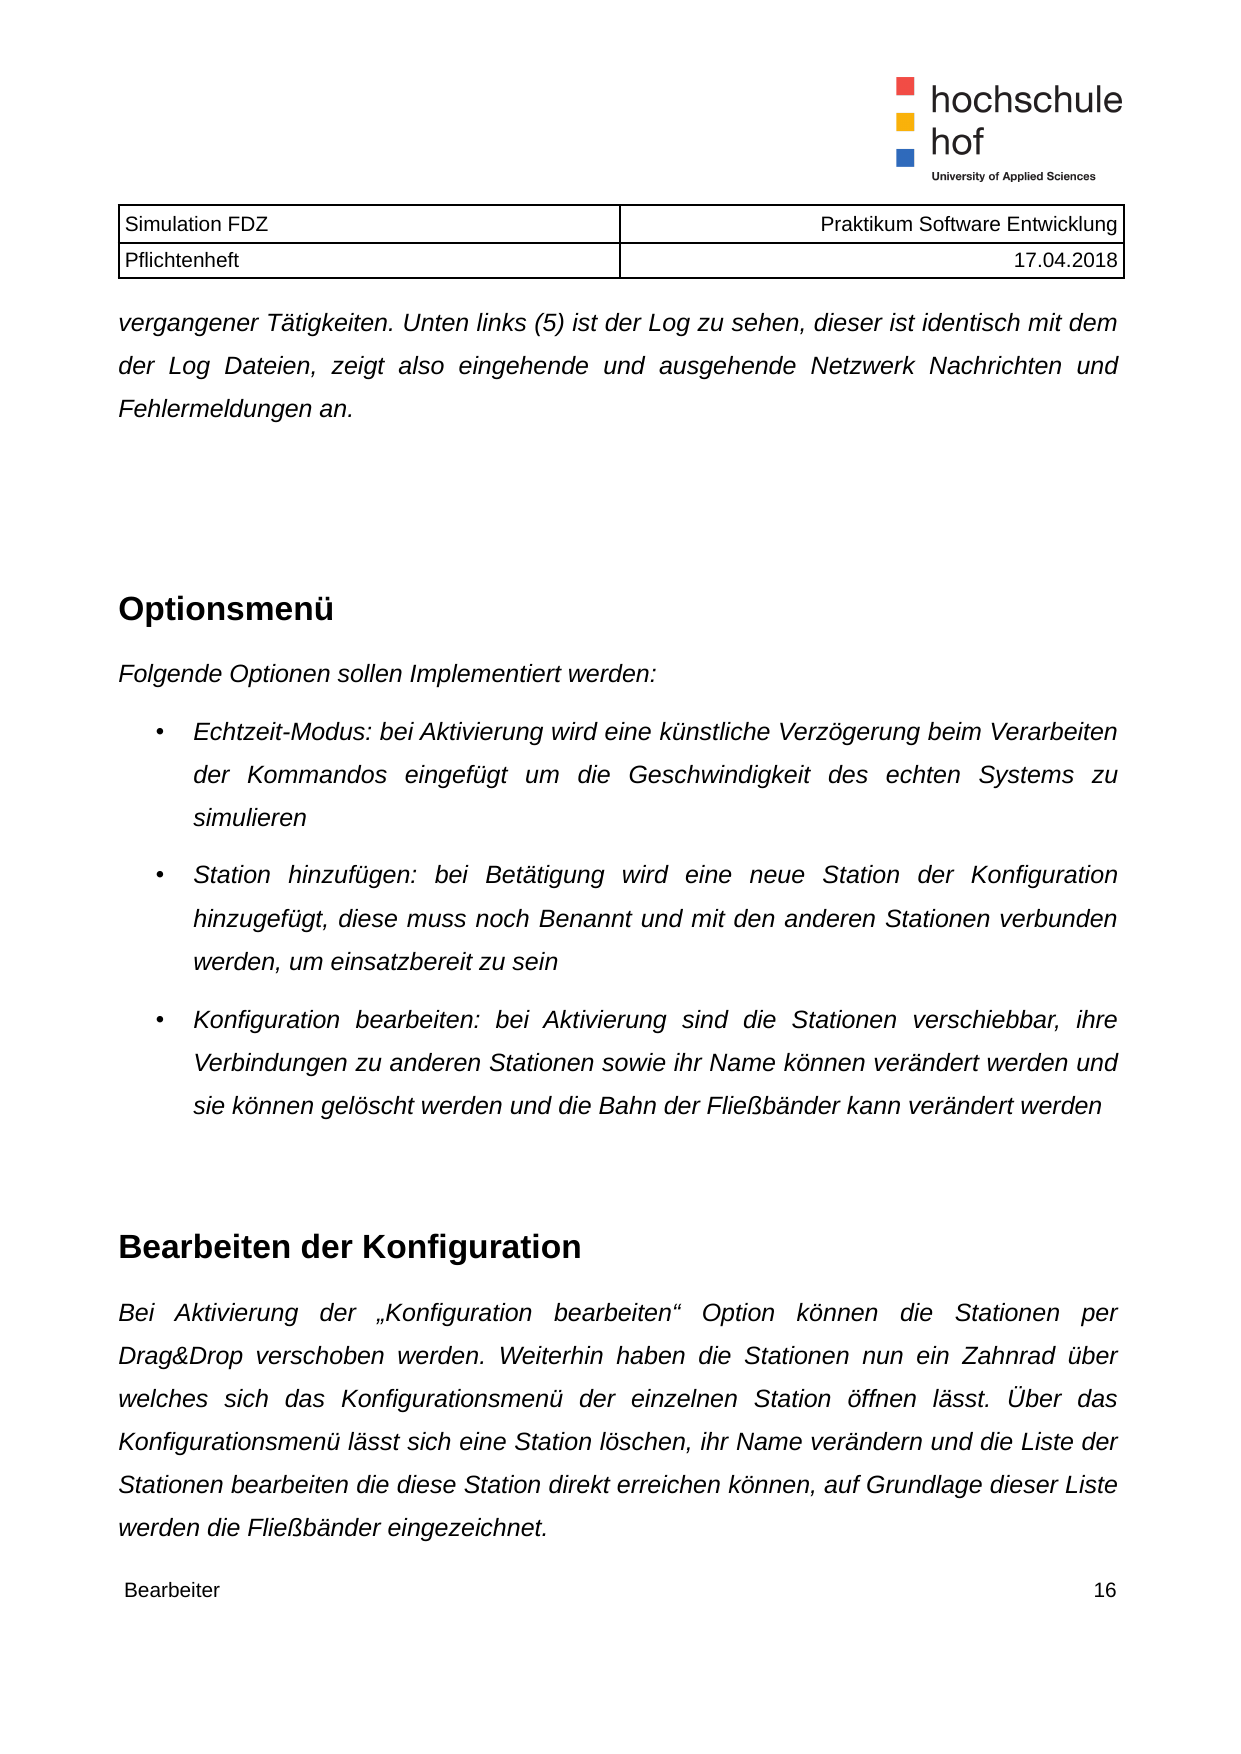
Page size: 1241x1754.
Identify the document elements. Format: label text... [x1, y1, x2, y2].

subtitle Optionsmenü [118, 588, 1122, 627]
subtitle Bearbeiten der Konfiguration [118, 1227, 1122, 1266]
list Konfiguration bearbeiten: bei Aktivierung sind die Stationen verschiebbar, ihre Verbindungen zu anderen Stationen sowie ihr Name können verändert werden und sie können gelöscht werden und die Bahn der Fließbänder kann verändert werden [156, 1004, 1122, 1120]
picture [896, 77, 1122, 182]
text Bei Aktivierung der „Konfiguration bearbeiten“ Option können die Stationen per Drag&Drop verschoben werden. Weiterhin haben die Stationen nun ein Zahnrad über welches sich das Konfigurationsmenü der einzelnen Station öffnen lässt. Über das Konfigurationsmenü lässt sich eine Station löschen, ihr Name verändern und die Liste der Stationen bearbeiten die diese Station direkt erreichen können, auf Grundlage dieser Liste werden die Fließbänder eingezeichnet. [118, 1298, 1122, 1542]
list Echtzeit-Modus: bei Aktivierung wird eine künstliche Verzögerung beim Verarbeiten der Kommandos eingefügt um die Geschwindigkeit des echten Systems zu simulieren [156, 716, 1122, 832]
text Folgende Optionen sollen Implementiert werden: [118, 659, 1122, 687]
text vergangener Tätigkeiten. Unten links (5) ist der Log zu sehen, dieser ist identisch mit dem der Log Dateien, zeigt also eingehende und ausgehende Netzwerk Nachrichten und Fehlermeldungen an. [118, 308, 1122, 423]
list Station hinzufügen: bei Betätigung wird eine neue Station der Konfiguration hinzugefügt, diese muss noch Benannt und mit den anderen Stationen verbunden werden, um einsatzbereit zu sein [156, 861, 1122, 976]
